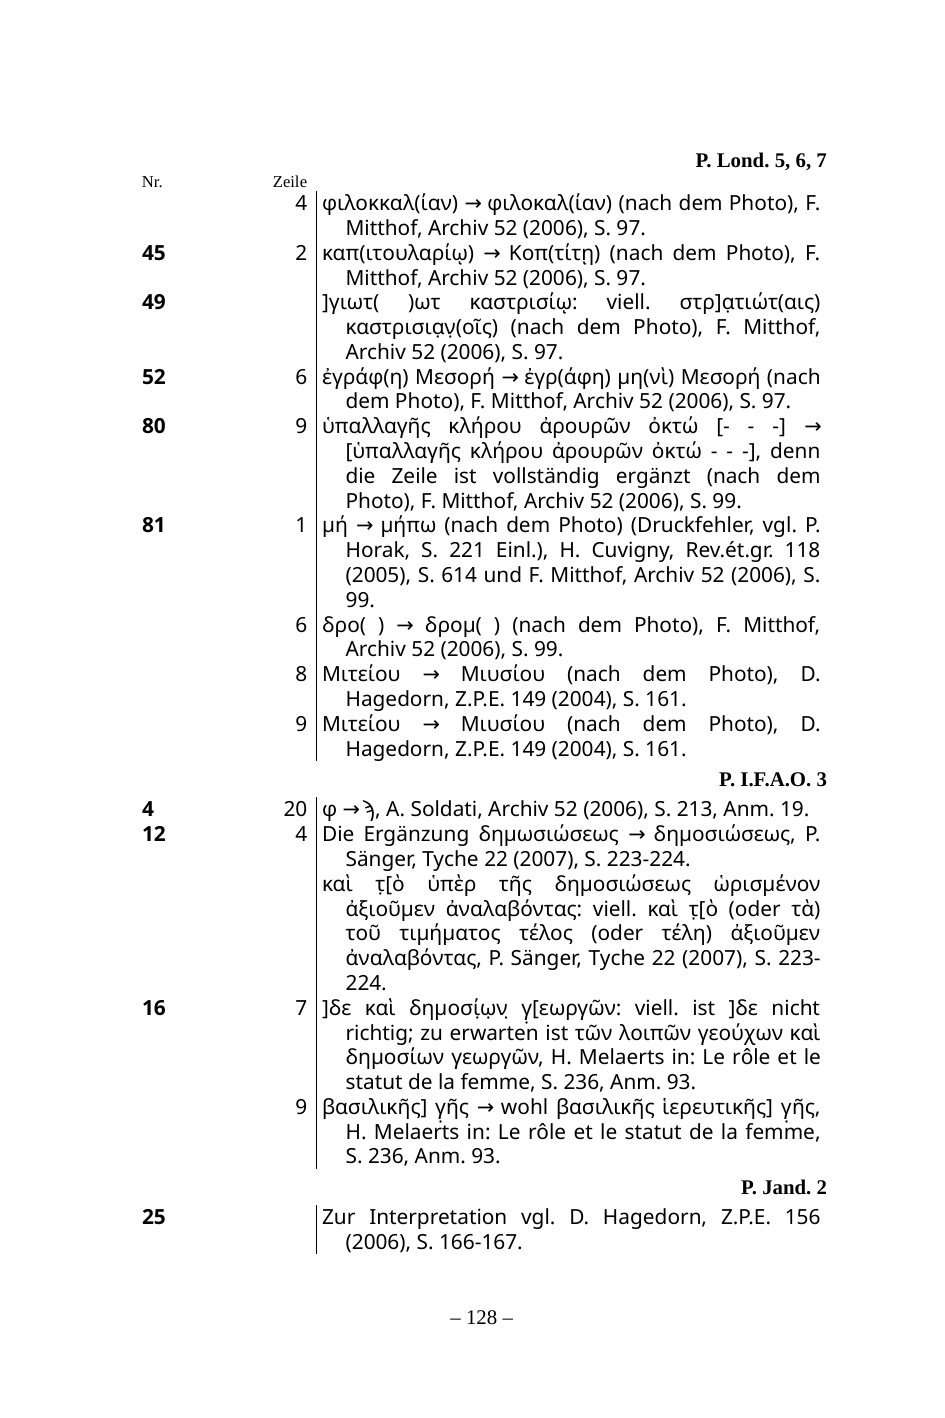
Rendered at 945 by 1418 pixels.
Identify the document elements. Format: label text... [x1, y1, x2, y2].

table_cell καπ(ιτουλαρίῳ) → Κοπ(τίτῃ) (nach dem Photo), F. Mitthof, Archiv 52 (2006), S. 97. [317, 240, 827, 290]
table_cell [136, 1095, 224, 1169]
table_cell 4 [224, 191, 316, 240]
table_cell [224, 871, 316, 995]
table_cell 12 [136, 822, 224, 871]
table_cell 49 [136, 290, 224, 364]
table_cell 6 [224, 612, 316, 662]
table_cell βασιλικῆς] γ̣ῆς → wohl βασιλικῆς ἱερευτικῆς] γ̣ῆς, H. Melaerts in: Le rôle et le statut de la femme, S. 236, Anm. 93. [317, 1095, 827, 1169]
table_cell 9 [224, 711, 316, 761]
table_cell Μιτείου → Μιυσίου (nach dem Photo), D. Hagedorn, Z.P.E. 149 (2004), S. 161. [317, 662, 827, 711]
table_cell Die Ergänzung δημωσιώσεως → δημοσιώσεως, P. Sänger, Tyche 22 (2007), S. 223-224. [317, 822, 827, 871]
table_cell 4 [224, 822, 316, 871]
table_cell καὶ τ̣[ὸ ὑπὲρ τῆς δημοσιώσεως ὡρισμένον ἀξιοῦμεν ἀναλαβόντας: viell. καὶ τ̣[ὸ (oder τὰ) τοῦ τιμήματος τέλος (oder τέλη) ἀξιοῦμεν ἀναλαβόντας, P. Sänger, Tyche 22 (2007), S. 223-224. [317, 871, 827, 995]
table_cell ὑπαλλαγῆς κλήρου ἀρουρῶν ὀκτώ [- - -] → [ὑπαλλαγῆς κλήρου ἀρουρῶν ὀκτώ - - -], denn die Zeile ist vollständig ergänzt (nach dem Photo), F. Mitthof, Archiv 52 (2006), S. 99. [317, 414, 827, 513]
table_cell 16 [136, 995, 224, 1094]
table_cell 8 [224, 662, 316, 711]
table_cell [136, 612, 224, 662]
table_cell ]δε καὶ δημοσί̣ω̣ν̣ γ̣[εωργῶν: viell. ist ]δε nicht richtig; zu erwarten ist τῶν λοιπῶν γεούχων καὶ δημοσίων γεωργῶν, H. Melaerts in: Le rôle et le statut de la femme, S. 236, Anm. 93. [317, 995, 827, 1094]
table_cell [224, 290, 316, 364]
table_header 25 [136, 1205, 316, 1254]
table_cell Μιτείου → Μιυσίου (nach dem Photo), D. Hagedorn, Z.P.E. 149 (2004), S. 161. [317, 711, 827, 761]
table_header Zur Interpretation vgl. D. Hagedorn, Z.P.E. 156 (2006), S. 166-167. [317, 1205, 827, 1254]
subtitle P. Jand. 2 [136, 1175, 827, 1199]
table_cell 7 [224, 995, 316, 1094]
table_cell 52 [136, 364, 224, 414]
table_cell 6 [224, 364, 316, 414]
table_header 4 [136, 797, 224, 822]
table_cell ἐγράφ(η) Μεσορή → ἐγρ(άφη) μη(νὶ) Μεσορή (nach dem Photo), F. Mitthof, Archiv 52 (2006), S. 97. [317, 364, 827, 414]
table_cell 45 [136, 240, 224, 290]
table_cell 2 [224, 240, 316, 290]
table_cell φιλοκκαλ(ίαν) → φιλοκαλ(ίαν) (nach dem Photo), F. Mitthof, Archiv 52 (2006), S. 97. [317, 191, 827, 240]
table_cell [136, 871, 224, 995]
table_cell 1 [224, 513, 316, 612]
table_cell 80 [136, 414, 224, 513]
table_cell δρο( ) → δρομ( ) (nach dem Photo), F. Mitthof, Archiv 52 (2006), S. 99. [317, 612, 827, 662]
subtitle P. I.F.A.O. 3 [136, 767, 827, 791]
table_header φ → ϡ, A. Soldati, Archiv 52 (2006), S. 213, Anm. 19. [317, 797, 827, 822]
table_cell 9 [224, 414, 316, 513]
table_cell ]γιωτ( )ωτ καστρισίῳ: viell. στρ]α̣τιώτ(αις) καστρισια̣ν̣(οῖς) (nach dem Photo), F. Mitthof, Archiv 52 (2006), S. 97. [317, 290, 827, 364]
table_header 20 [224, 797, 316, 822]
table_cell [136, 191, 224, 240]
table_cell [136, 662, 224, 711]
table_cell μή → μήπω (nach dem Photo) (Druckfehler, vgl. P. Horak, S. 221 Einl.), H. Cuvigny, Rev.ét.gr. 118 (2005), S. 614 und F. Mitthof, Archiv 52 (2006), S. 99. [317, 513, 827, 612]
table_cell [136, 711, 224, 761]
table_cell 81 [136, 513, 224, 612]
table_cell 9 [224, 1095, 316, 1169]
